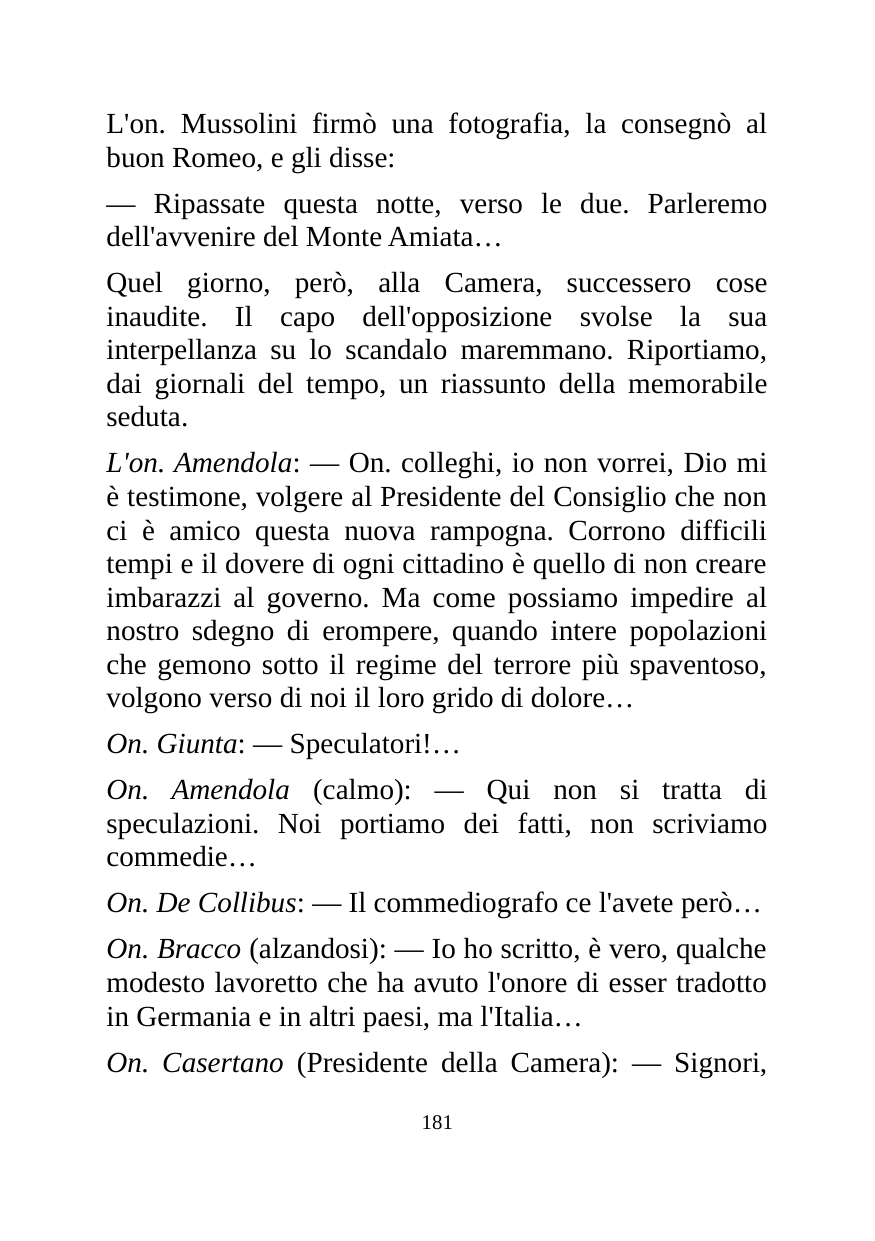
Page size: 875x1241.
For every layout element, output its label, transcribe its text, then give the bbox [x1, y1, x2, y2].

text Quel giorno, però, alla Camera, successero cose inaudite. Il capo dell'opposizione svolse la sua interpellanza su lo scandalo maremmano. Riportiamo, dai giornali del tempo, un riassunto della memorabile seduta. [106, 265, 768, 433]
text On. Bracco (alzandosi): — Io ho scritto, è vero, qualche modesto lavoretto che ha avuto l'onore di esser tradotto in Germania e in altri paesi, ma l'Italia… [106, 932, 768, 1032]
text On. De Collibus: — Il commediografo ce l'avete però… [106, 886, 768, 919]
text — Ripassate questa notte, verso le due. Parleremo dell'avvenire del Monte Amiata… [106, 186, 768, 253]
text L'on. Amendola: — On. colleghi, io non vorrei, Dio mi è testimone, volgere al Presidente del Consiglio che non ci è amico questa nuova rampogna. Corrono difficili tempi e il dovere di ogni cittadino è quello di non creare imbarazzi al governo. Ma come possiamo impedire al nostro sdegno di erompere, quando intere popolazioni che gemono sotto il regime del terrore più spaventoso, volgono verso di noi il loro grido di dolore… [106, 446, 768, 714]
text L'on. Mussolini firmò una fotografia, la consegnò al buon Romeo, e gli disse: [106, 106, 768, 173]
text On. Amendola (calmo): — Qui non si tratta di speculazioni. Noi portiamo dei fatti, non scriviamo commedie… [106, 772, 768, 873]
text On. Casertano (Presidente della Camera): — Signori, [106, 1045, 768, 1078]
text On. Giunta: — Speculatori!… [106, 726, 768, 760]
